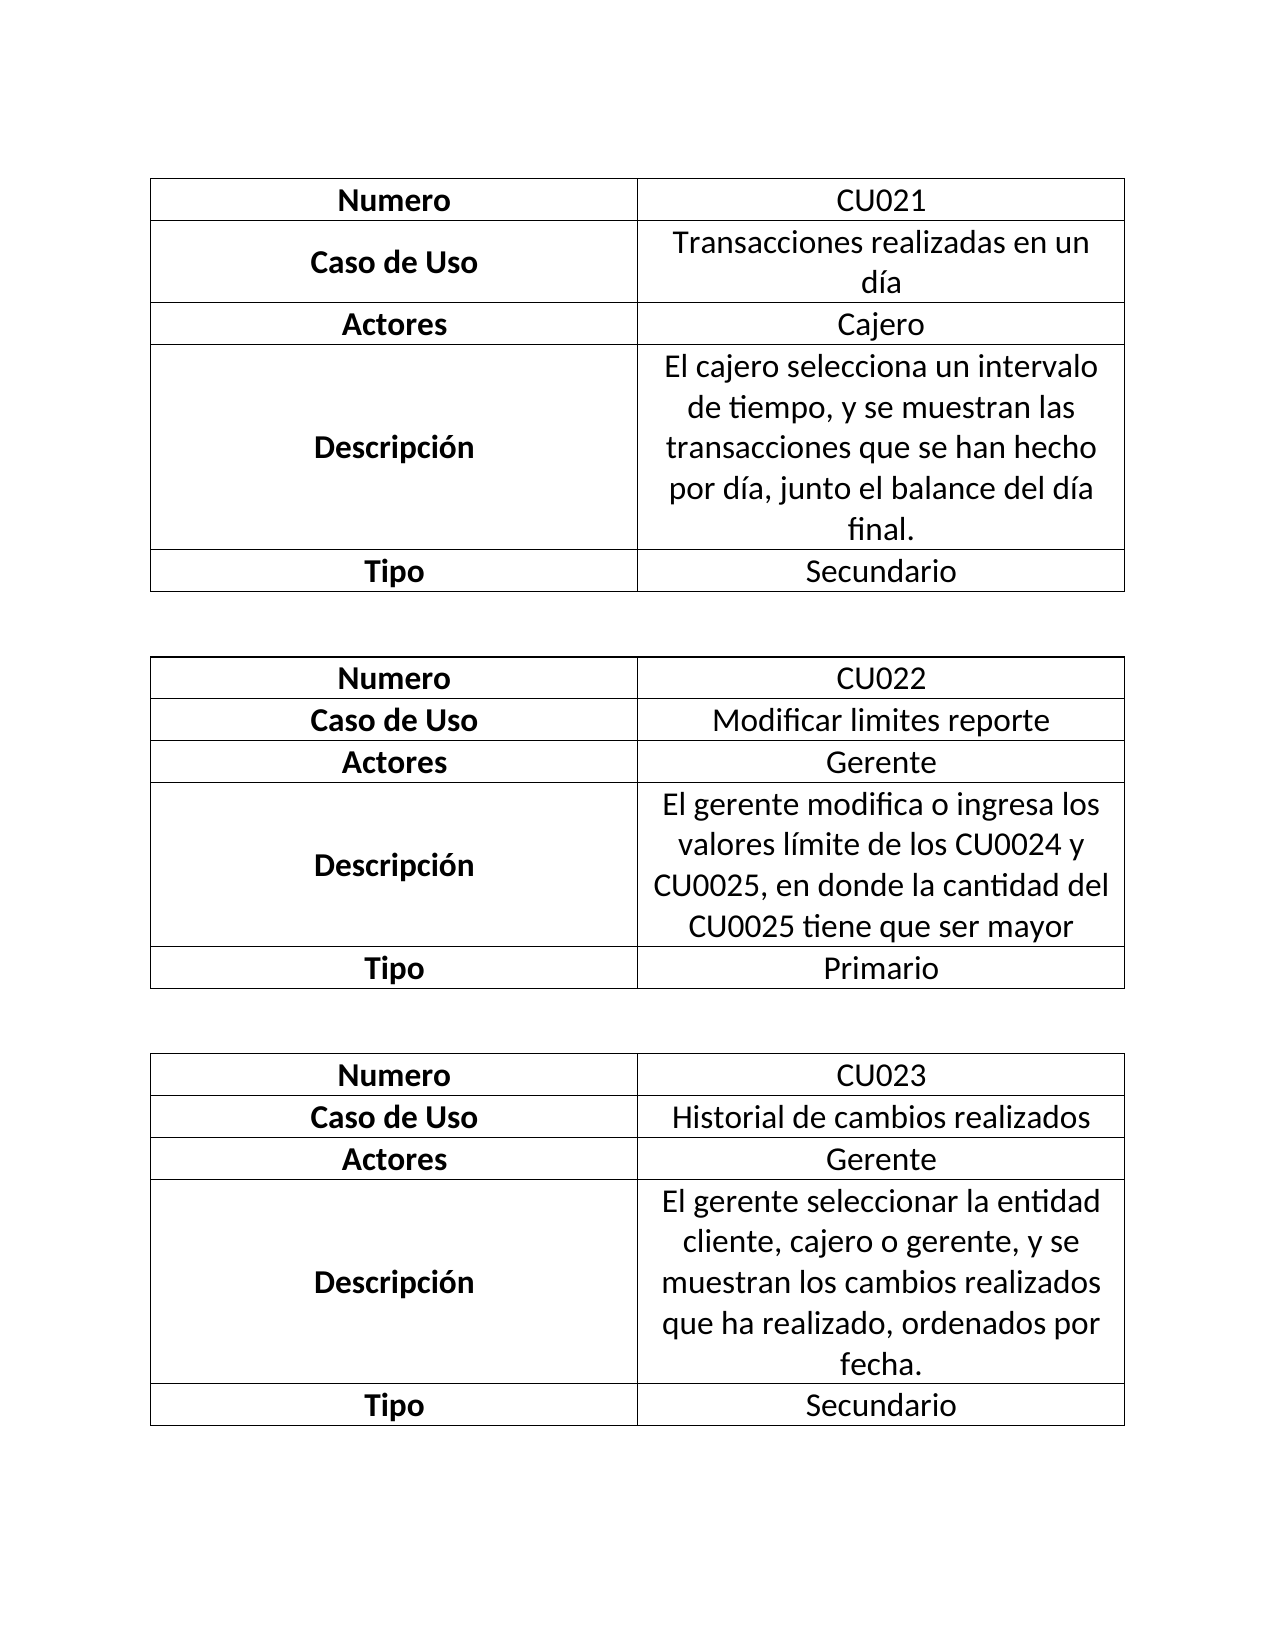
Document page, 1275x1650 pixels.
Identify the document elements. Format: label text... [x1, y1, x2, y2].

table_cell Actores [151, 1138, 637, 1178]
table_cell Historial de cambios realizados [638, 1096, 1124, 1137]
table_header Numero [151, 179, 637, 220]
table_cell El gerente seleccionar la entidad cliente, cajero o gerente, y se muestran los cambios realizados que ha realizado, ordenados por fecha. [638, 1180, 1124, 1383]
table_cell Actores [151, 741, 637, 782]
table_cell Modificar limites reporte [638, 699, 1124, 740]
table_cell Gerente [638, 741, 1124, 782]
table_cell Caso de Uso [151, 1096, 637, 1137]
table_header Numero [151, 1054, 637, 1095]
table_cell El gerente modifica o ingresa los valores límite de los CU0024 y CU0025, en donde la cantidad del CU0025 tiene que ser mayor [638, 783, 1124, 946]
table_cell Descripción [151, 1180, 637, 1383]
table_header CU022 [638, 658, 1124, 698]
table_cell Secundario [638, 550, 1124, 591]
table_cell Tipo [151, 1384, 637, 1425]
table_cell Primario [638, 947, 1124, 987]
table_header CU023 [638, 1054, 1124, 1095]
table_cell Transacciones realizadas en un día [638, 221, 1124, 302]
table_cell Cajero [638, 303, 1124, 344]
table_cell El cajero selecciona un intervalo de tiempo, y se muestran las transacciones que se han hecho por día, junto el balance del día final. [638, 345, 1124, 549]
table_cell Actores [151, 303, 637, 344]
table_cell Tipo [151, 947, 637, 987]
table_cell Caso de Uso [151, 221, 637, 302]
table_header CU021 [638, 179, 1124, 220]
table_header Numero [151, 658, 637, 698]
table_cell Gerente [638, 1138, 1124, 1178]
table_cell Caso de Uso [151, 699, 637, 740]
table_cell Descripción [151, 783, 637, 946]
table_cell Descripción [151, 345, 637, 549]
table_cell Tipo [151, 550, 637, 591]
table_cell Secundario [638, 1384, 1124, 1425]
